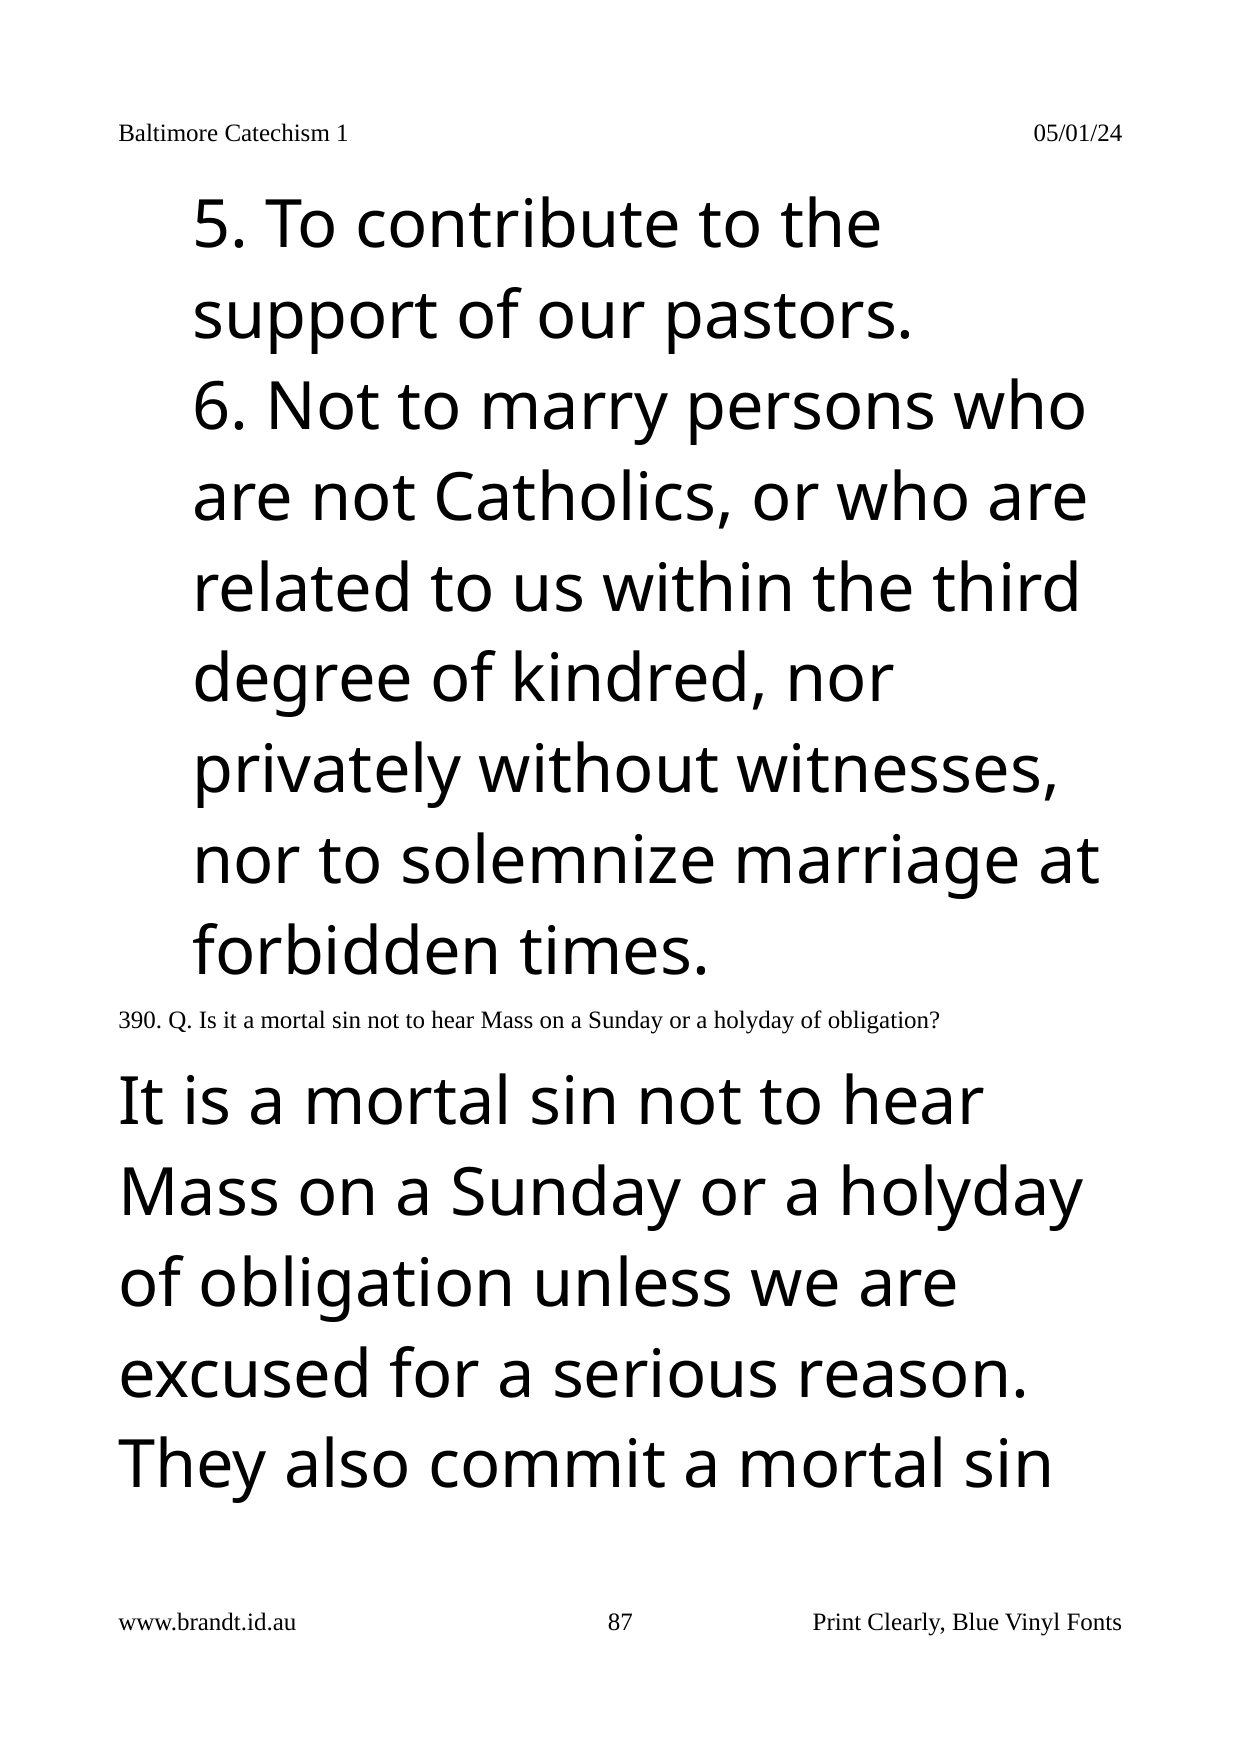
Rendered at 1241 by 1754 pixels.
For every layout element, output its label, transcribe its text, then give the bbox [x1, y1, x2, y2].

text 5. To contribute to the support of our pastors. [192, 176, 1122, 358]
text 6. Not to marry persons who are not Catholics, or who are related to us within the third degree of kindred, nor privately without witnesses, nor to solemnize marriage at forbidden times. [192, 358, 1122, 994]
text It is a mortal sin not to hear Mass on a Sunday or a holyday of obligation unless we are excused for a serious reason. They also commit a mortal sin [118, 1053, 1122, 1507]
text 390. Q. Is it a mortal sin not to hear Mass on a Sunday or a holyday of obligation? [118, 1006, 1122, 1034]
